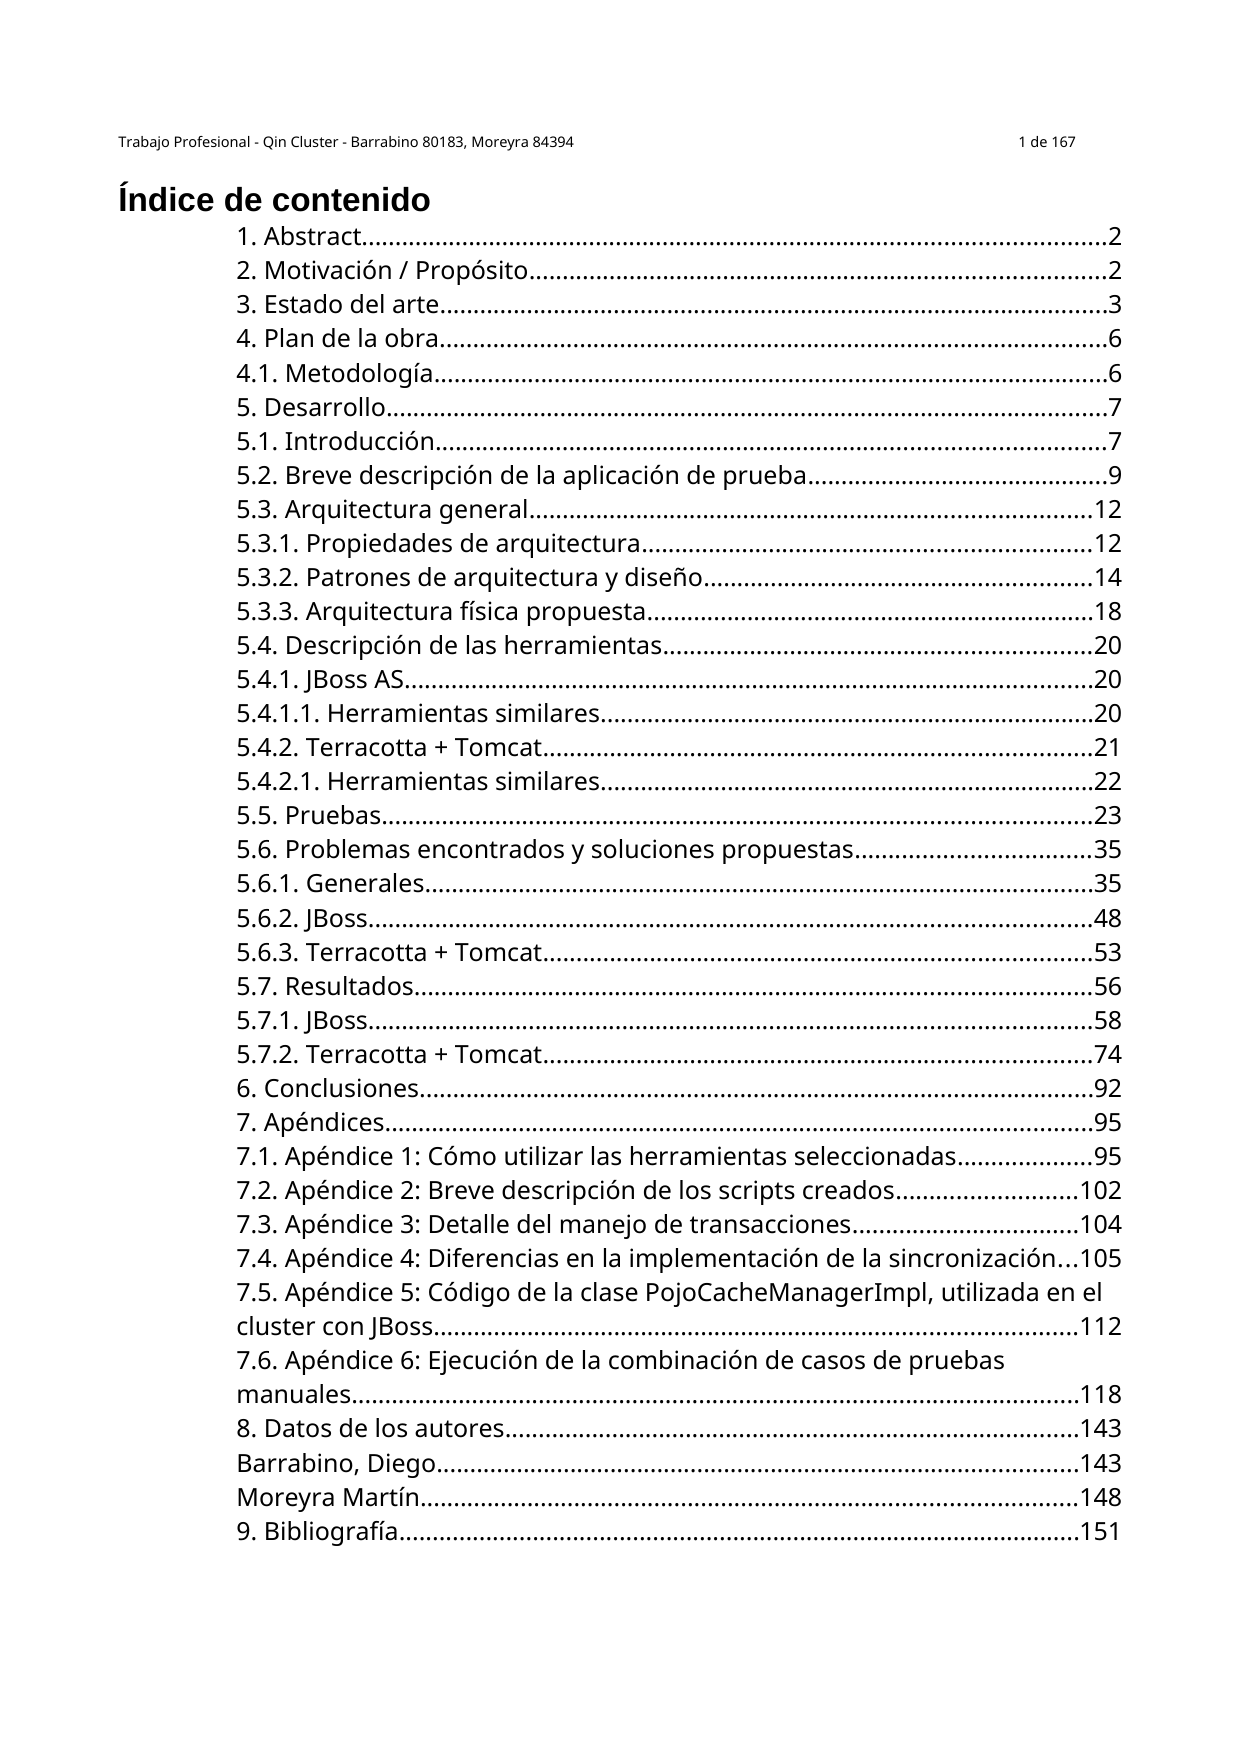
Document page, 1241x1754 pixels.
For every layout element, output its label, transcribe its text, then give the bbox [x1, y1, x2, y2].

text 7. Apéndices 95 [236, 1104, 1122, 1139]
text 6. Conclusiones 92 [236, 1071, 1122, 1104]
text 7.5. Apéndice 5: Código de la clase PojoCacheManagerImpl, utilizada en el cluster con JBoss 112 [236, 1275, 1122, 1343]
text 2. Motivación / Propósito 2 [236, 253, 1122, 287]
text Barrabino, Diego 143 [236, 1445, 1122, 1479]
text 7.1. Apéndice 1: Cómo utilizar las herramientas seleccionadas 95 [236, 1139, 1122, 1173]
text 8. Datos de los autores 143 [236, 1411, 1122, 1445]
text 5.3. Arquitectura general 12 [236, 491, 1122, 526]
text 5.7.2. Terracotta + Tomcat 74 [236, 1036, 1122, 1071]
text 5.7. Resultados 56 [236, 968, 1122, 1002]
text 7.4. Apéndice 4: Diferencias en la implementación de la sincronización 105 [236, 1241, 1122, 1275]
text 5.4.2. Terracotta + Tomcat 21 [236, 730, 1122, 764]
text 5.3.2. Patrones de arquitectura y diseño 14 [236, 559, 1122, 594]
text 5.4.1. JBoss AS 20 [236, 662, 1122, 696]
text 5.4. Descripción de las herramientas 20 [236, 628, 1122, 662]
text 5.4.2.1. Herramientas similares 22 [236, 764, 1122, 798]
text 1. Abstract 2 [236, 219, 1122, 253]
text 5.5. Pruebas 23 [236, 798, 1122, 832]
text 5.6.1. Generales 35 [236, 866, 1122, 900]
subtitle Índice de contenido [118, 182, 1122, 219]
text 5.3.1. Propiedades de arquitectura 12 [236, 526, 1122, 559]
text 3. Estado del arte 3 [236, 287, 1122, 321]
text 4.1. Metodología 6 [236, 355, 1122, 389]
text 5.1. Introducción 7 [236, 423, 1122, 457]
text 9. Bibliografía 151 [236, 1513, 1122, 1547]
text 5.3.3. Arquitectura física propuesta 18 [236, 594, 1122, 628]
text Moreyra Martín 148 [236, 1479, 1122, 1513]
text 5.4.1.1. Herramientas similares 20 [236, 696, 1122, 730]
text 5.2. Breve descripción de la aplicación de prueba 9 [236, 457, 1122, 491]
text 5.7.1. JBoss 58 [236, 1002, 1122, 1036]
text 5.6. Problemas encontrados y soluciones propuestas 35 [236, 832, 1122, 866]
text 5. Desarrollo 7 [236, 389, 1122, 423]
text 5.6.3. Terracotta + Tomcat 53 [236, 934, 1122, 968]
text 4. Plan de la obra 6 [236, 321, 1122, 355]
text 7.6. Apéndice 6: Ejecución de la combinación de casos de pruebas manuales 118 [236, 1343, 1122, 1411]
text 7.2. Apéndice 2: Breve descripción de los scripts creados 102 [236, 1173, 1122, 1207]
text 7.3. Apéndice 3: Detalle del manejo de transacciones 104 [236, 1207, 1122, 1241]
text 5.6.2. JBoss 48 [236, 900, 1122, 934]
